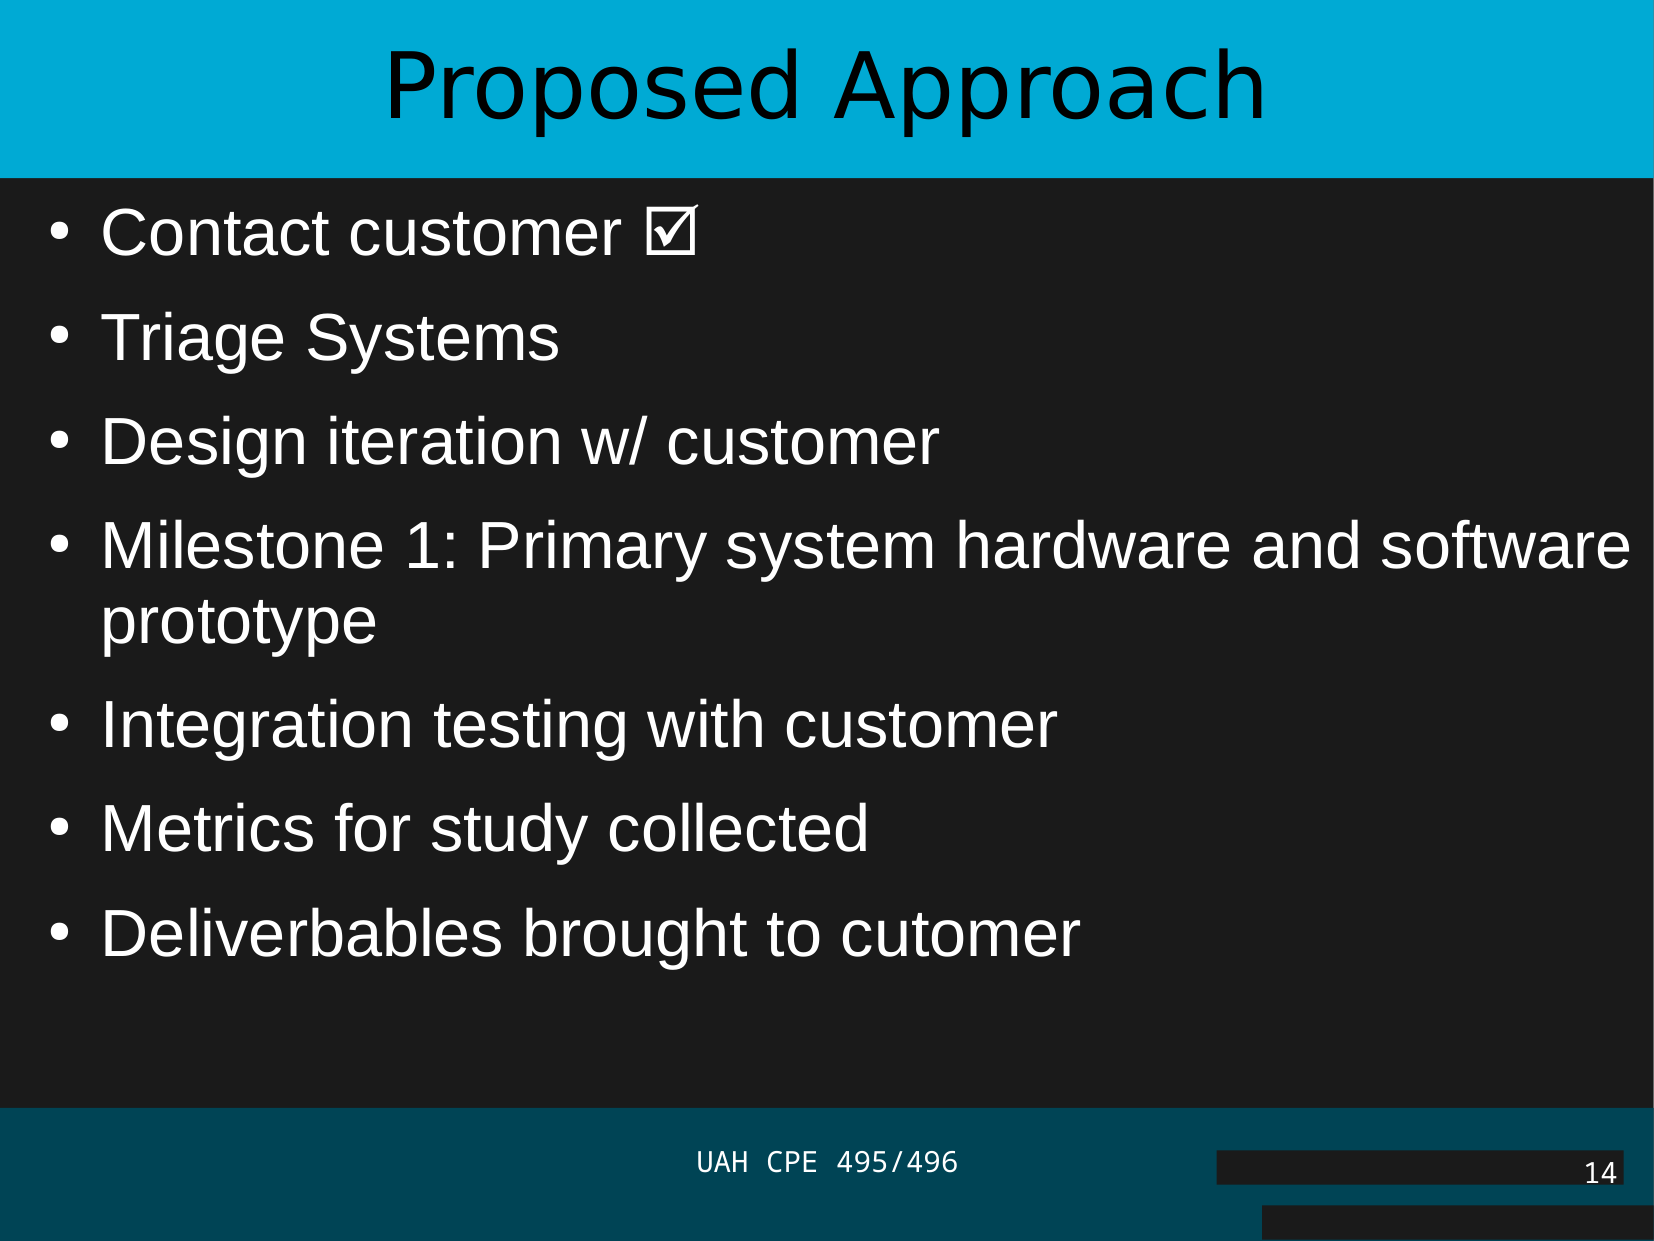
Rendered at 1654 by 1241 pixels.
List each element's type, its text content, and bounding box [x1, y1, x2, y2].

list Contact customer ☑ Triage Systems Design iteration w/ customer Milestone 1: Primary system hardware and software prototype Integration testing with customer Metrics for study collected Deliverbables brought to cutomer [30, 195, 1636, 1096]
title Proposed Approach [82, 8, 1571, 166]
